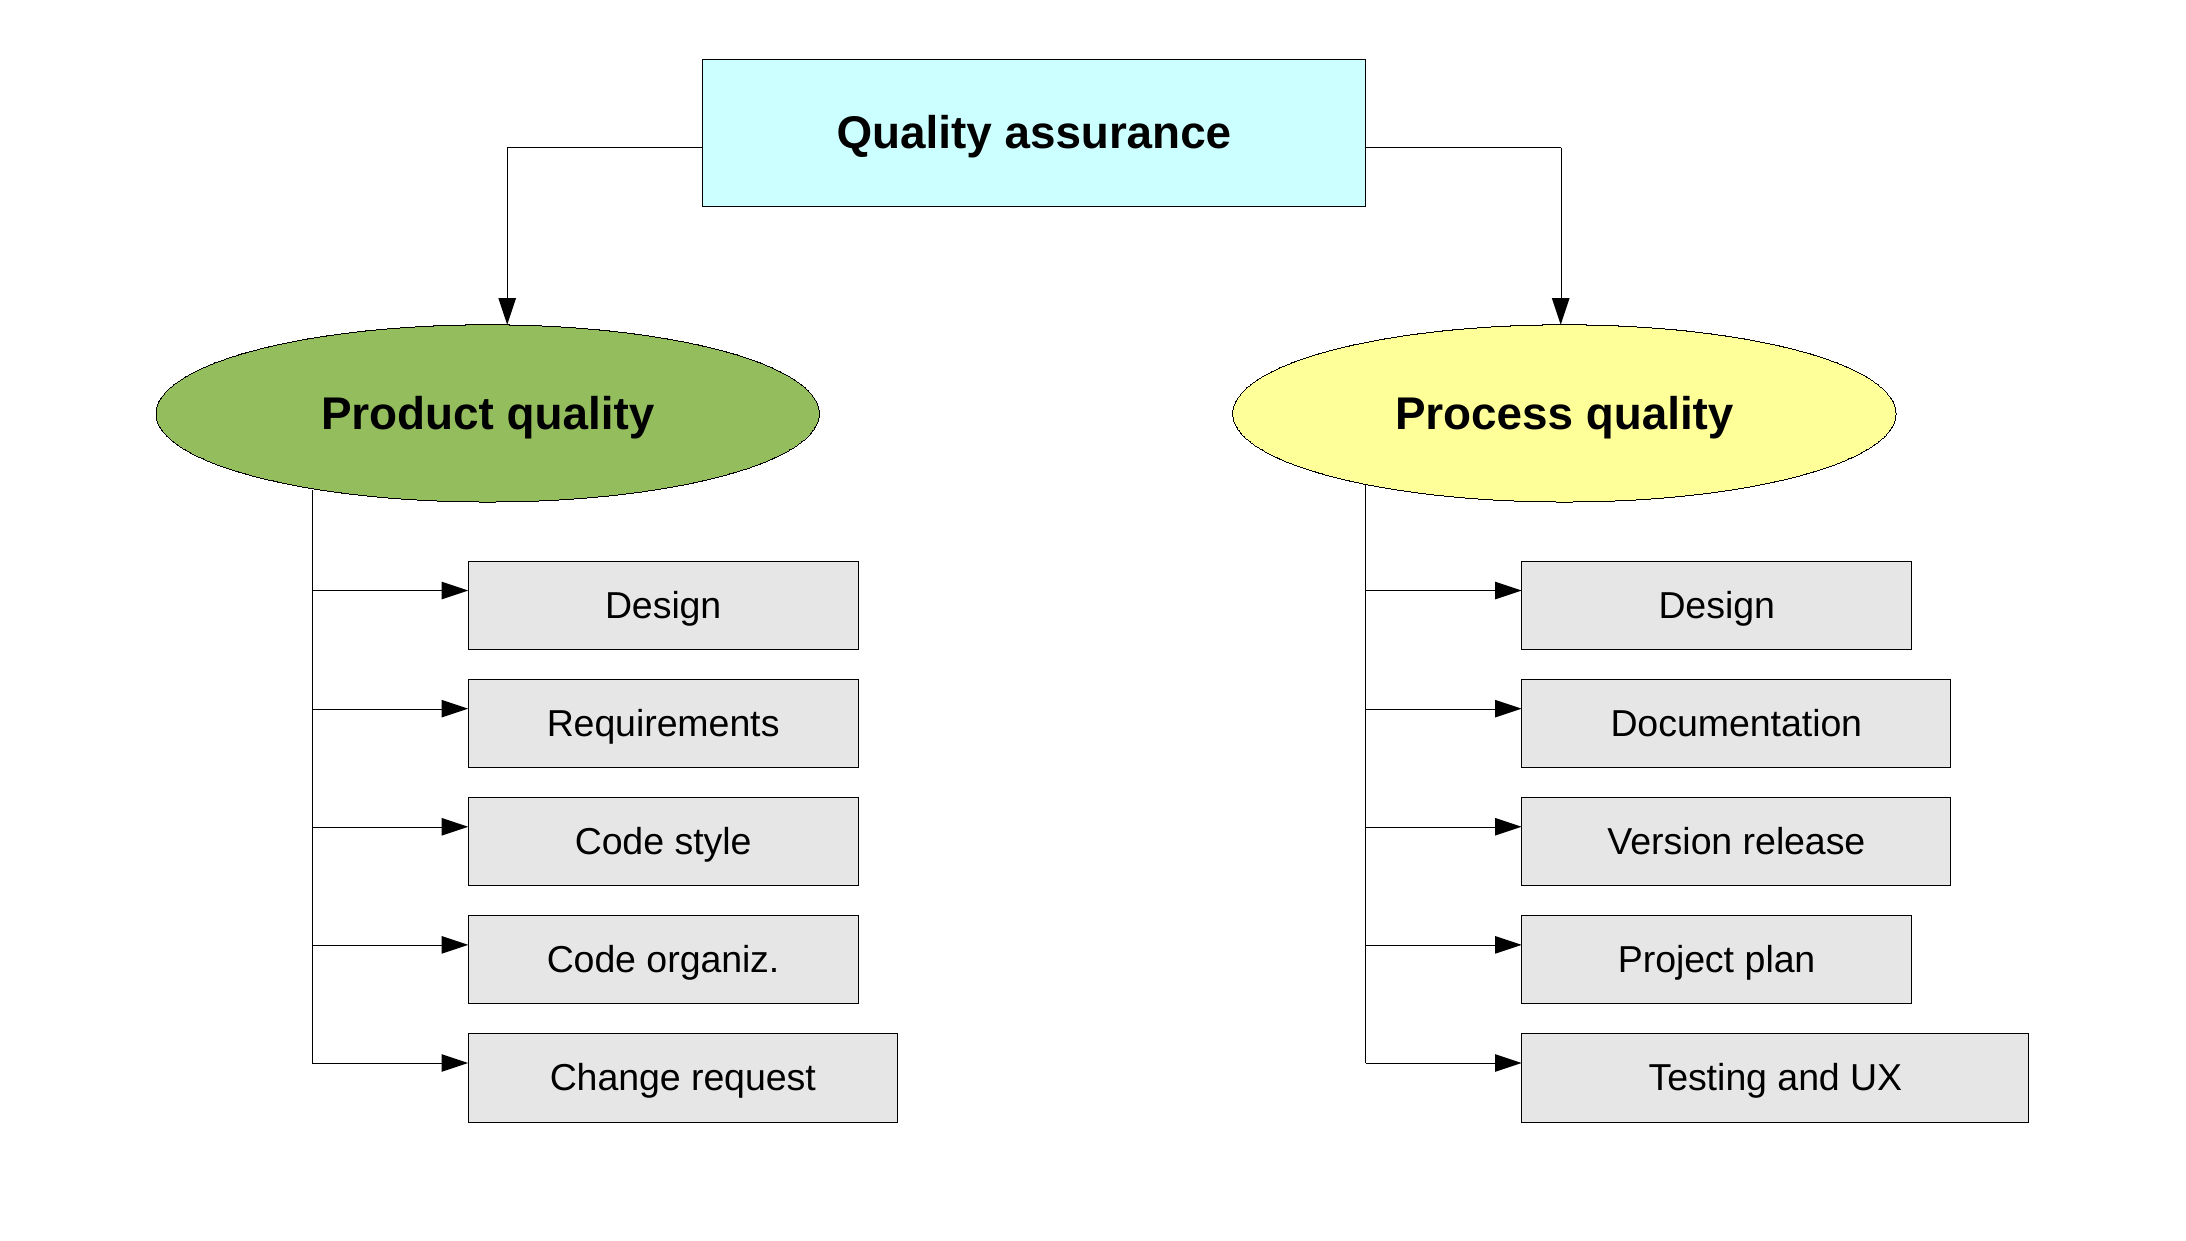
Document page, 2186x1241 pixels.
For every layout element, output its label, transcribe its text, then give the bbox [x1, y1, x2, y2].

text_box Requirements [468, 679, 859, 768]
text_box Documentation [1521, 679, 1951, 768]
text_box Testing and UX [1521, 1033, 2029, 1123]
text_box Version release [1521, 797, 1951, 886]
text_box Design [468, 561, 859, 650]
text_box Project plan [1521, 915, 1912, 1004]
text_box Code style [468, 797, 859, 886]
text_box Design [1521, 561, 1912, 650]
text_box Change request [468, 1033, 898, 1123]
text_box Process quality [1232, 324, 1897, 503]
text_box Code organiz. [468, 915, 859, 1004]
text_box Product quality [156, 324, 820, 503]
text_box Quality assurance [702, 59, 1366, 207]
